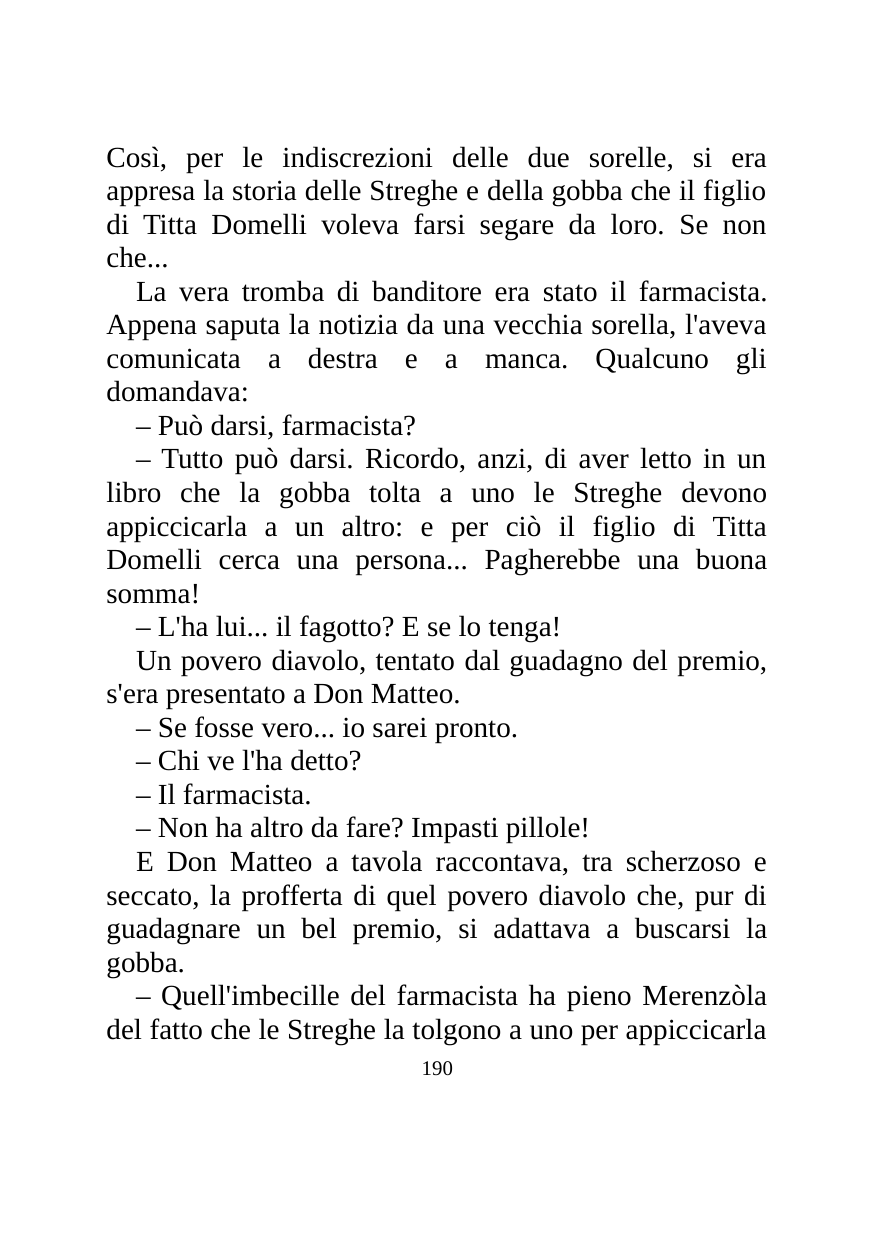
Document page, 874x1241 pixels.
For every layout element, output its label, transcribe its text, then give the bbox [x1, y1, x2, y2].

text – Tutto può darsi. Ricordo, anzi, di aver letto in un libro che la gobba tolta a uno le Streghe devono appiccicarla a un altro: e per ciò il figlio di Titta Domelli cerca una persona... Pagherebbe una buona somma! [106, 442, 768, 609]
text – Il farmacista. [106, 777, 768, 811]
text E Don Matteo a tavola raccontava, tra scherzoso e seccato, la profferta di quel povero diavolo che, pur di guadagnare un bel premio, si adattava a buscarsi la gobba. [106, 844, 768, 978]
text – Chi ve l'ha detto? [106, 743, 768, 777]
text – Quell'imbecille del farmacista ha pieno Merenzòla del fatto che le Streghe la tolgono a uno per appiccicarla [106, 978, 768, 1045]
text Così, per le indiscrezioni delle due sorelle, si era appresa la storia delle Streghe e della gobba che il figlio di Titta Domelli voleva farsi segare da loro. Se non che... [106, 140, 768, 274]
text Un povero diavolo, tentato dal guadagno del premio, s'era presentato a Don Matteo. [106, 643, 768, 710]
text – Può darsi, farmacista? [106, 408, 768, 442]
text La vera tromba di banditore era stato il farmacista. Appena saputa la notizia da una vecchia sorella, l'aveva comunicata a destra e a manca. Qualcuno gli domandava: [106, 274, 768, 408]
text – Se fosse vero... io sarei pronto. [106, 710, 768, 743]
text – Non ha altro da fare? Impasti pillole! [106, 811, 768, 844]
text – L'ha lui... il fagotto? E se lo tenga! [106, 609, 768, 643]
